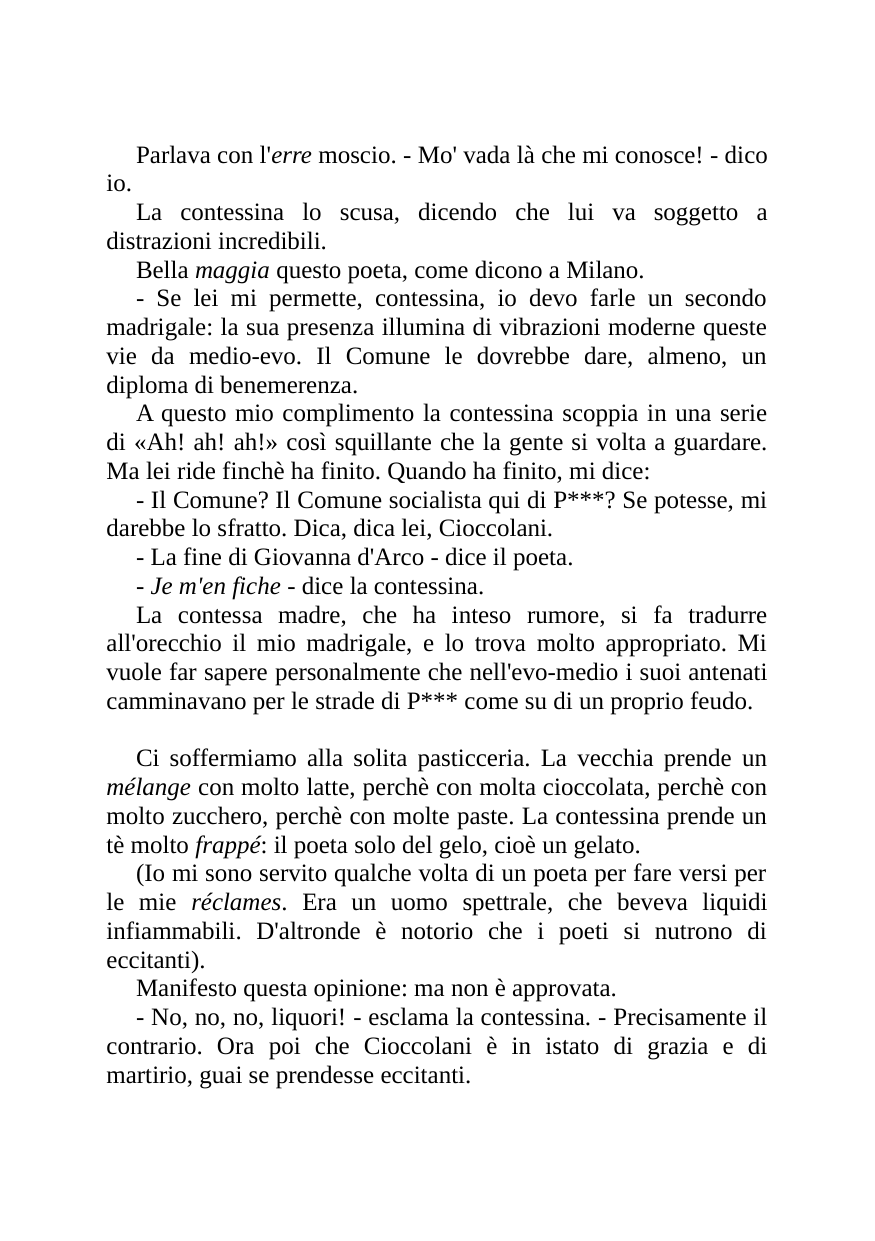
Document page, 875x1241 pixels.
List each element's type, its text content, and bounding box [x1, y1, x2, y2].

text Bella maggia questo poeta, come dicono a Milano. [106, 255, 768, 283]
text - No, no, no, liquori! - esclama la contessina. - Precisamente il contrario. Ora poi che Cioccolani è in istato di grazia e di martirio, guai se prendesse eccitanti. [106, 1002, 768, 1088]
text La contessa madre, che ha inteso rumore, si fa tradurre all'orecchio il mio madrigale, e lo trova molto appropriato. Mi vuole far sapere personalmente che nell'evo-medio i suoi antenati camminavano per le strade di P*** come su di un proprio feudo. [106, 600, 768, 715]
text (Io mi sono servito qualche volta di un poeta per fare versi per le mie réclames. Era un uomo spettrale, che beveva liquidi infiammabili. D'altronde è notorio che i poeti si nutrono di eccitanti). [106, 858, 768, 973]
text La contessina lo scusa, dicendo che lui va soggetto a distrazioni incredibili. [106, 197, 768, 255]
text - Il Comune? Il Comune socialista qui di P***? Se potesse, mi darebbe lo sfratto. Dica, dica lei, Cioccolani. [106, 485, 768, 542]
text Manifesto questa opinione: ma non è approvata. [106, 973, 768, 1002]
text - Se lei mi permette, contessina, io devo farle un secondo madrigale: la sua presenza illumina di vibrazioni moderne queste vie da medio-evo. Il Comune le dovrebbe dare, almeno, un diploma di benemerenza. [106, 283, 768, 398]
text Parlava con l'erre moscio. - Mo' vada là che mi conosce! - dico io. [106, 140, 768, 197]
text - Je m'en fiche - dice la contessina. [106, 571, 768, 600]
text Ci soffermiamo alla solita pasticceria. La vecchia prende un mélange con molto latte, perchè con molta cioccolata, perchè con molto zucchero, perchè con molte paste. La contessina prende un tè molto frappé: il poeta solo del gelo, cioè un gelato. [106, 743, 768, 858]
text - La fine di Giovanna d'Arco - dice il poeta. [106, 542, 768, 571]
text A questo mio complimento la contessina scoppia in una serie di «Ah! ah! ah!» così squillante che la gente si volta a guardare. Ma lei ride finchè ha finito. Quando ha finito, mi dice: [106, 398, 768, 485]
